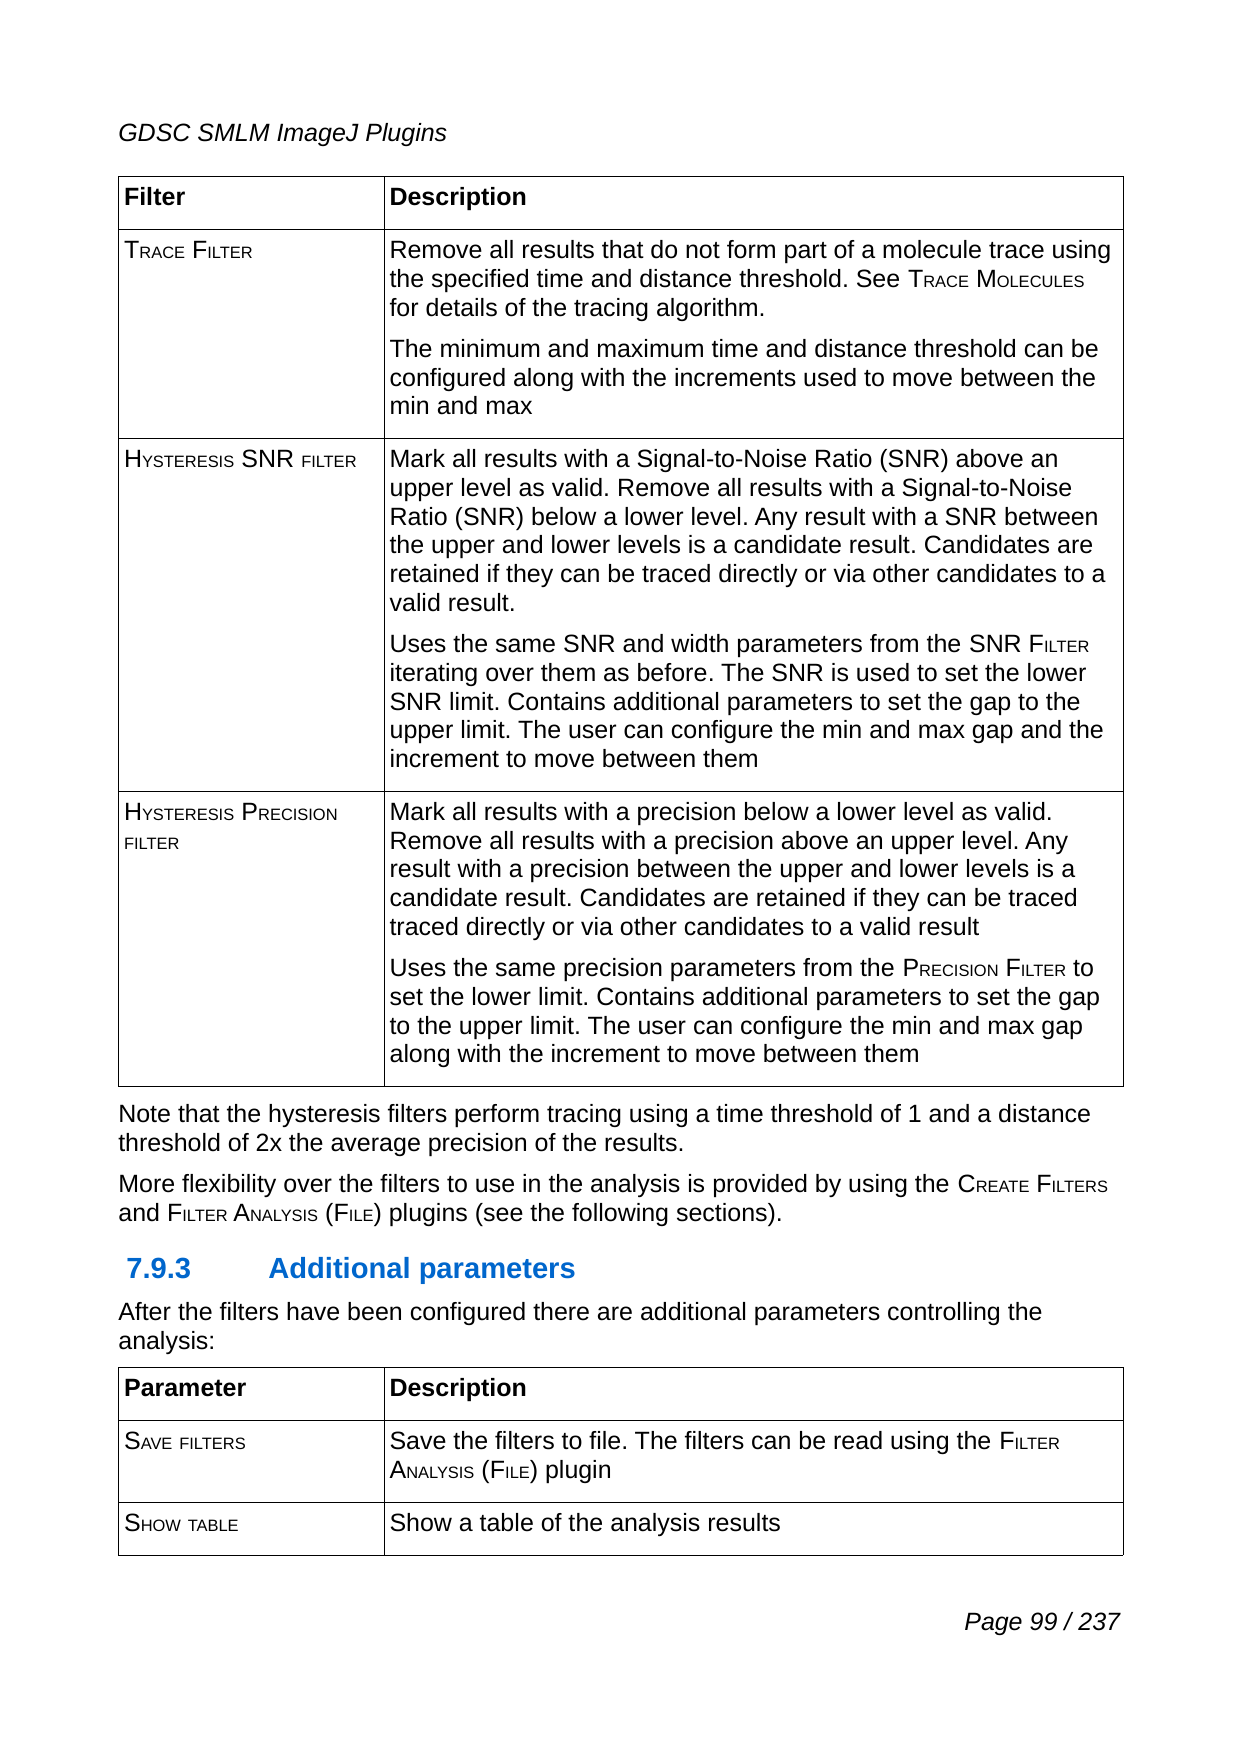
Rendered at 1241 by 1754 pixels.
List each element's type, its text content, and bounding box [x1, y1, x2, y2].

table_cell Remove all results that do not form part of a molecule trace using the specified time and distance threshold. See Trace Molecules for details of the tracing algorithm. The minimum and maximum time and distance threshold can be configured along with the increments used to move between the min and max [385, 230, 1123, 438]
table_cell Hysteresis Precision filter [119, 792, 384, 1086]
table_cell Save filters [119, 1421, 384, 1502]
table_cell Trace Filter [119, 230, 384, 438]
subtitle Additional parameters [118, 1251, 1122, 1285]
table_cell Mark all results with a precision below a lower level as valid. Remove all results with a precision above an upper level. Any result with a precision between the upper and lower levels is a candidate result. Candidates are retained if they can be traced traced directly or via other candidates to a valid result Uses the same precision parameters from the Precision Filter to set the lower limit. Contains additional parameters to set the gap to the upper limit. The user can configure the min and max gap along with the increment to move between them [385, 792, 1123, 1086]
table_cell Hysteresis SNR filter [119, 439, 384, 791]
table_header Description [385, 1368, 1123, 1420]
table_cell Save the filters to file. The filters can be read using the Filter Analysis (File) plugin [385, 1421, 1123, 1502]
table_cell Show a table of the analysis results [385, 1503, 1123, 1554]
table_cell Mark all results with a Signal-to-Noise Ratio (SNR) above an upper level as valid. Remove all results with a Signal-to-Noise Ratio (SNR) below a lower level. Any result with a SNR between the upper and lower levels is a candidate result. Candidates are retained if they can be traced directly or via other candidates to a valid result. Uses the same SNR and width parameters from the SNR Filter iterating over them as before. The SNR is used to set the lower SNR limit. Contains additional parameters to set the gap to the upper limit. The user can configure the min and max gap and the increment to move between them [385, 439, 1123, 791]
table_header Parameter [119, 1368, 384, 1420]
text Note that the hysteresis filters perform tracing using a time threshold of 1 and a distance threshold of 2x the average precision of the results. [118, 1099, 1122, 1156]
text More flexibility over the filters to use in the analysis is provided by using the Create Filters and Filter Analysis (File) plugins (see the following sections). [118, 1169, 1122, 1226]
table_cell Show table [119, 1503, 384, 1554]
table_header Description [385, 177, 1123, 229]
table_header Filter [119, 177, 384, 229]
text After the filters have been configured there are additional parameters controlling the analysis: [118, 1297, 1122, 1355]
